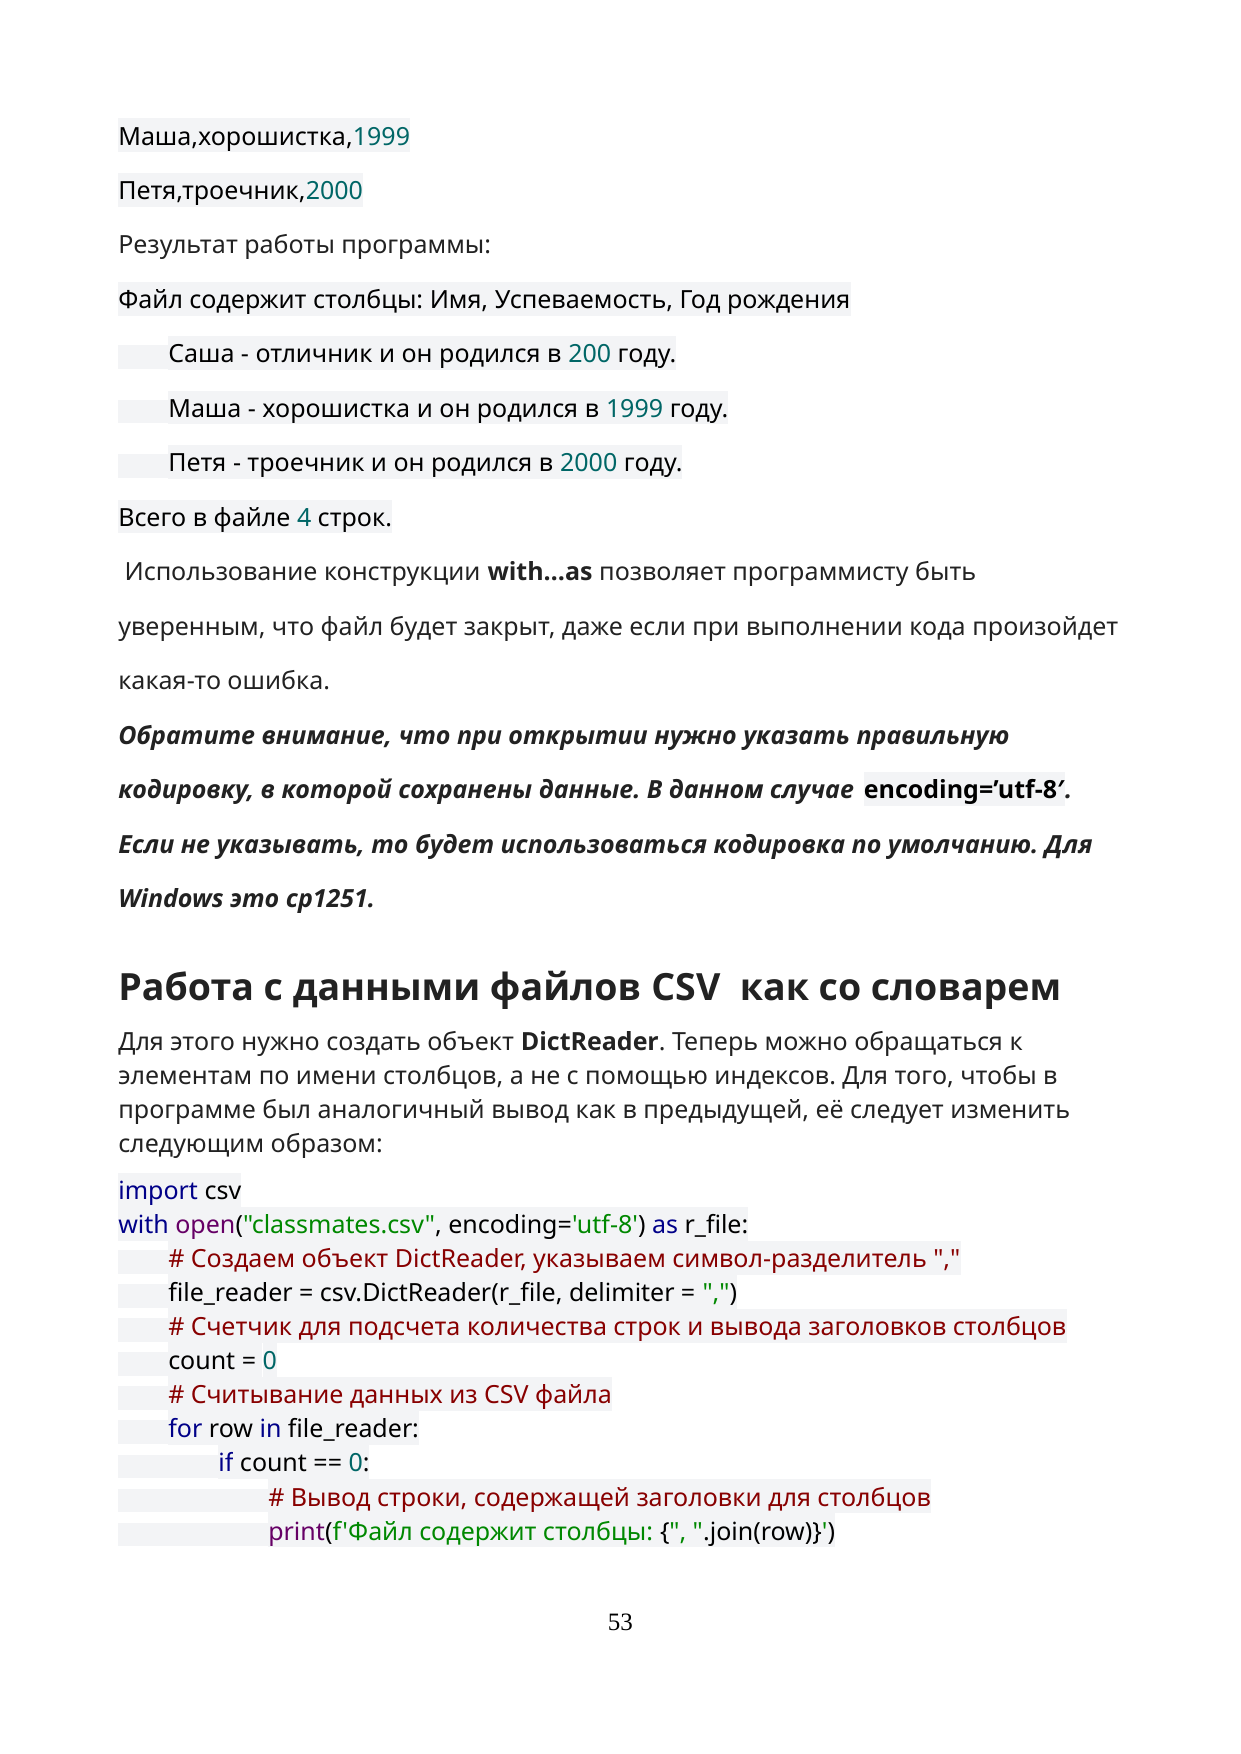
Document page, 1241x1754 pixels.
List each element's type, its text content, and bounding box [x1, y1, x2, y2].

text # Создаем объект DictReader, указываем символ-разделитель "," [118, 1241, 1122, 1275]
text Саша - отличник и он родился в 200 году. [118, 336, 1122, 370]
text Обратите внимание, что при открытии нужно указать правильную кодировку, в которой сохранены данные. В данном случае encoding=’utf-8′. Если не указывать, то будет использоваться кодировка по умолчанию. Для Windows это cp1251. [118, 717, 1122, 915]
text Петя - троечник и он родился в 2000 году. [118, 445, 1122, 479]
text count = 0 [118, 1343, 1122, 1377]
text for row in file_reader: [118, 1411, 1122, 1445]
text Файл содержит столбцы: Имя, Успеваемость, Год рождения [118, 282, 1122, 316]
text import csv [118, 1173, 1122, 1207]
text Петя,троечник,2000 [118, 173, 1122, 207]
text file_reader = csv.DictReader(r_file, delimiter = ",") [118, 1275, 1122, 1309]
text Для этого нужно создать объект DictReader. Теперь можно обращаться к элементам по имени столбцов, а не с помощью индексов. Для того, чтобы в программе был аналогичный вывод как в предыдущей, её следует изменить следующим образом: [118, 1024, 1122, 1160]
text # Считывание данных из CSV файла [118, 1377, 1122, 1411]
text Всего в файле 4 строк. [118, 499, 1122, 533]
subtitle Работа с данными файлов CSV как со словарем [118, 960, 1122, 1011]
text Маша - хорошистка и он родился в 1999 году. [118, 391, 1122, 424]
text # Счетчик для подсчета количества строк и вывода заголовков столбцов [118, 1309, 1122, 1343]
text with open("classmates.csv", encoding='utf-8') as r_file: [118, 1207, 1122, 1241]
text Результат работы программы: [118, 227, 1122, 261]
text print(f'Файл содержит столбцы: {", ".join(row)}') [118, 1513, 1122, 1547]
text if count == 0: [118, 1445, 1122, 1479]
text Использование конструкции with…as позволяет программисту быть уверенным, что файл будет закрыт, даже если при выполнении кода произойдет какая-то ошибка. [118, 554, 1122, 697]
text # Вывод строки, содержащей заголовки для столбцов [118, 1479, 1122, 1513]
text Маша,хорошистка,1999 [118, 118, 1122, 152]
